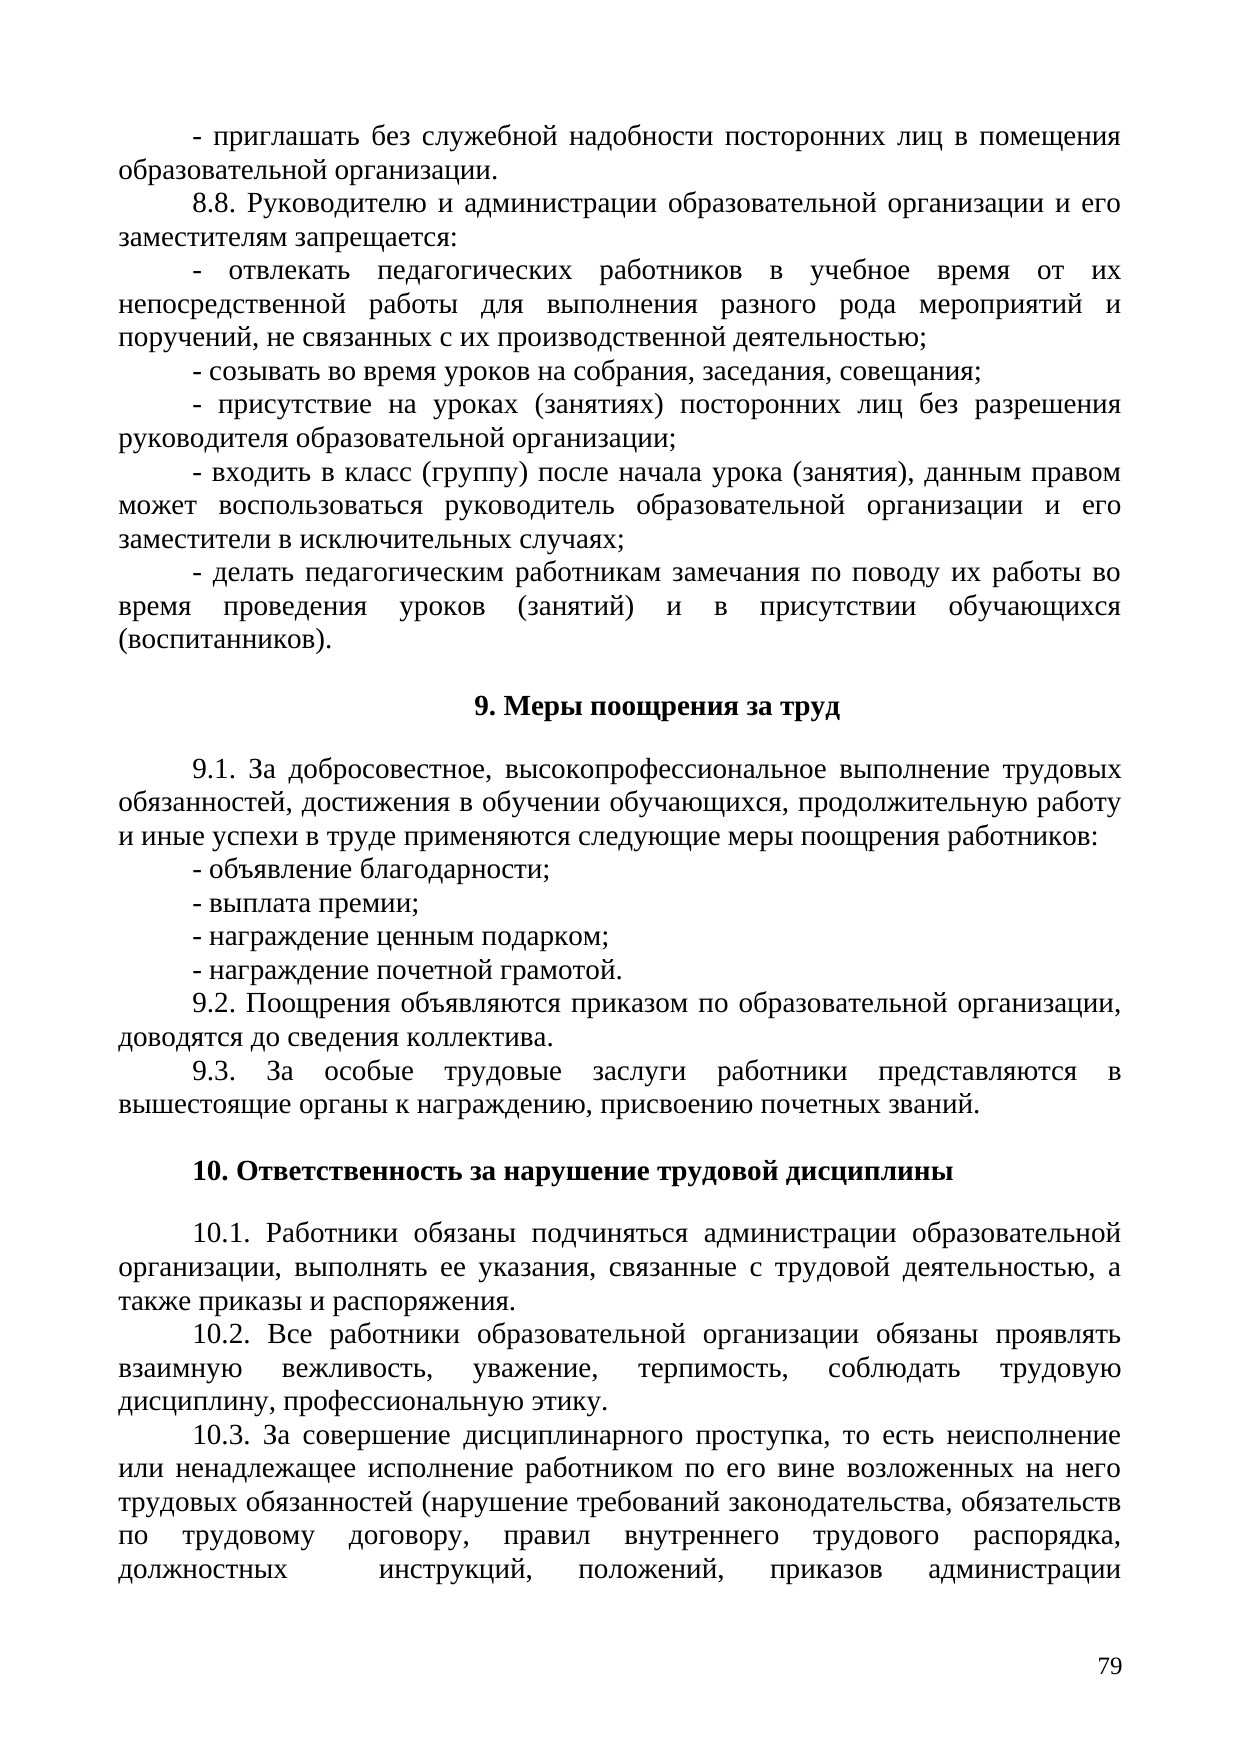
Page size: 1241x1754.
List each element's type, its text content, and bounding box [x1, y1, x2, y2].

text - отвлекать педагогических работников в учебное время от их непосредственной работы для выполнения разного рода мероприятий и поручений, не связанных с их производственной деятельностью; [118, 252, 1122, 353]
text - входить в класс (группу) после начала урока (занятия), данным правом может воспользоваться руководитель образовательной организации и его заместители в исключительных случаях; [118, 454, 1122, 554]
text 9.3. За особые трудовые заслуги работники представляются в вышестоящие органы к награждению, присвоению почетных званий. [118, 1053, 1122, 1120]
text - присутствие на уроках (занятиях) посторонних лиц без разрешения руководителя образовательной организации; [118, 387, 1122, 454]
text 10.3. За совершение дисциплинарного проступка, то есть неисполнение или ненадлежащее исполнение работником по его вине возложенных на него трудовых обязанностей (нарушение требований законодательства, обязательств по трудовому договору, правил внутреннего трудового распорядка, должностных инструкций, положений, приказов администрации [118, 1417, 1122, 1584]
text 10.2. Все работники образовательной организации обязаны проявлять взаимную вежливость, уважение, терпимость, соблюдать трудовую дисциплину, профессиональную этику. [118, 1316, 1122, 1417]
text 8.8. Руководителю и администрации образовательной организации и его заместителям запрещается: [118, 185, 1122, 252]
subtitle 9. Меры поощрения за труд [118, 688, 1122, 722]
text - выплата премии; [118, 885, 1122, 918]
text - созывать во время уроков на собрания, заседания, совещания; [118, 353, 1122, 387]
text 9.2. Поощрения объявляются приказом по образовательной организации, доводятся до сведения коллектива. [118, 986, 1122, 1053]
text 10.1. Работники обязаны подчиняться администрации образовательной организации, выполнять ее указания, связанные с трудовой деятельностью, а также приказы и распоряжения. [118, 1216, 1122, 1316]
text - награждение почетной грамотой. [118, 952, 1122, 986]
text - объявление благодарности; [118, 851, 1122, 885]
text - награждение ценным подарком; [118, 918, 1122, 952]
subtitle 10. Ответственность за нарушение трудовой дисциплины [118, 1153, 1122, 1187]
text - делать педагогическим работникам замечания по поводу их работы во время проведения уроков (занятий) и в присутствии обучающихся (воспитанников). [118, 554, 1122, 655]
text - приглашать без служебной надобности посторонних лиц в помещения образовательной организации. [118, 118, 1122, 185]
text 9.1. За добросовестное, высокопрофессиональное выполнение трудовых обязанностей, достижения в обучении обучающихся, продолжительную работу и иные успехи в труде применяются следующие меры поощрения работников: [118, 751, 1122, 851]
